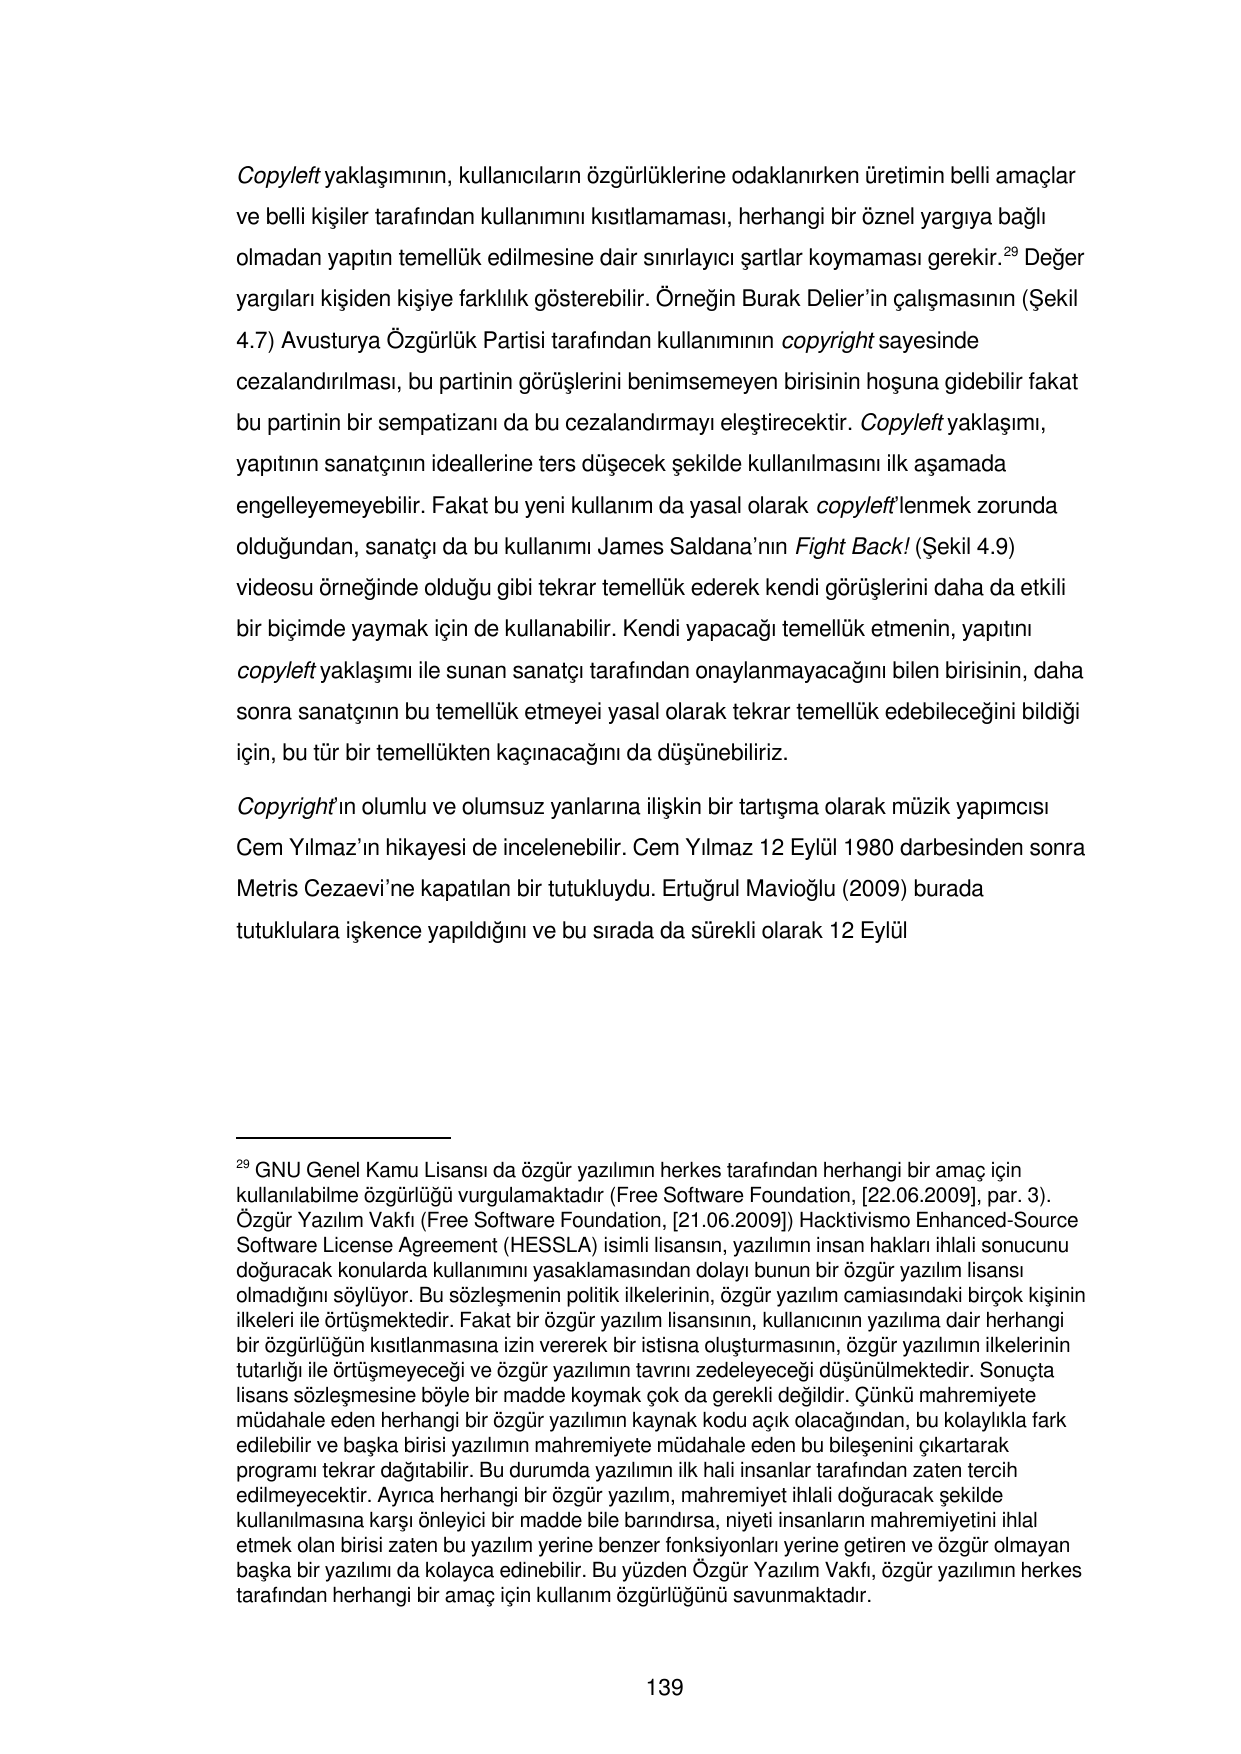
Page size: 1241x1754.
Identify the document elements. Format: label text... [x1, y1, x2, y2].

text Copyleft yaklaşımının, kullanıcıların özgürlüklerine odaklanırken üretimin belli amaçlar ve belli kişiler tarafından kullanımını kısıtlamaması, herhangi bir öznel yargıya bağlı olmadan yapıtın temellük edilmesine dair sınırlayıcı şartlar koymaması gerekir. Değer yargıları kişiden kişiye farklılık gösterebilir. Örneğin Burak Delier’in çalışmasının (Şekil 4.7) Avusturya Özgürlük Partisi tarafından kullanımının copyright sayesinde cezalandırılması, bu partinin görüşlerini benimsemeyen birisinin hoşuna gidebilir fakat bu partinin bir sempatizanı da bu cezalandırmayı eleştirecektir. Copyleft yaklaşımı, yapıtının sanatçının ideallerine ters düşecek şekilde kullanılmasını ilk aşamada engelleyemeyebilir. Fakat bu yeni kullanım da yasal olarak copyleft’lenmek zorunda olduğundan, sanatçı da bu kullanımı James Saldana’nın Fight Back! (Şekil 4.9) videosu örneğinde olduğu gibi tekrar temellük ederek kendi görüşlerini daha da etkili bir biçimde yaymak için de kullanabilir. Kendi yapacağı temellük etmenin, yapıtını copyleft yaklaşımı ile sunan sanatçı tarafından onaylanmayacağını bilen birisinin, daha sonra sanatçının bu temellük etmeyei yasal olarak tekrar temellük edebileceğini bildiği için, bu tür bir temellükten kaçınacağını da düşünebiliriz. [236, 160, 1093, 765]
text Copyright’ın olumlu ve olumsuz yanlarına ilişkin bir tartışma olarak müzik yapımcısı Cem Yılmaz’ın hikayesi de incelenebilir. Cem Yılmaz 12 Eylül 1980 darbesinden sonra Metris Cezaevi’ne kapatılan bir tutukluydu. Ertuğrul Mavioğlu (2009) burada tutuklulara işkence yapıldığını ve bu sırada da sürekli olarak 12 Eylül [236, 791, 1093, 943]
text GNU Genel Kamu Lisansı da özgür yazılımın herkes tarafından herhangi bir amaç için kullanılabilme özgürlüğü vurgulamaktadır (Free Software Foundation, [22.06.2009], par. 3). Özgür Yazılım Vakfı (Free Software Foundation, [21.06.2009]) Hacktivismo Enhanced-Source Software License Agreement (HESSLA) isimli lisansın, yazılımın insan hakları ihlali sonucunu doğuracak konularda kullanımını yasaklamasından dolayı bunun bir özgür yazılım lisansı olmadığını söylüyor. Bu sözleşmenin politik ilkelerinin, özgür yazılım camiasındaki birçok kişinin ilkeleri ile örtüşmektedir. Fakat bir özgür yazılım lisansının, kullanıcının yazılıma dair herhangi bir özgürlüğün kısıtlanmasına izin vererek bir istisna oluşturmasının, özgür yazılımın ilkelerinin tutarlığı ile örtüşmeyeceği ve özgür yazılımın tavrını zedeleyeceği düşünülmektedir. Sonuçta lisans sözleşmesine böyle bir madde koymak çok da gerekli değildir. Çünkü mahremiyete müdahale eden herhangi bir özgür yazılımın kaynak kodu açık olacağından, bu kolaylıkla fark edilebilir ve başka birisi yazılımın mahremiyete müdahale eden bu bileşenini çıkartarak programı tekrar dağıtabilir. Bu durumda yazılımın ilk hali insanlar tarafından zaten tercih edilmeyecektir. Ayrıca herhangi bir özgür yazılım, mahremiyet ihlali doğuracak şekilde kullanılmasına karşı önleyici bir madde bile barındırsa, niyeti insanların mahremiyetini ihlal etmek olan birisi zaten bu yazılım yerine benzer fonksiyonları yerine getiren ve özgür olmayan başka bir yazılımı da kolayca edinebilir. Bu yüzden Özgür Yazılım Vakfı, özgür yazılımın herkes tarafından herhangi bir amaç için kullanım özgürlüğünü savunmaktadır. [236, 1156, 1093, 1606]
